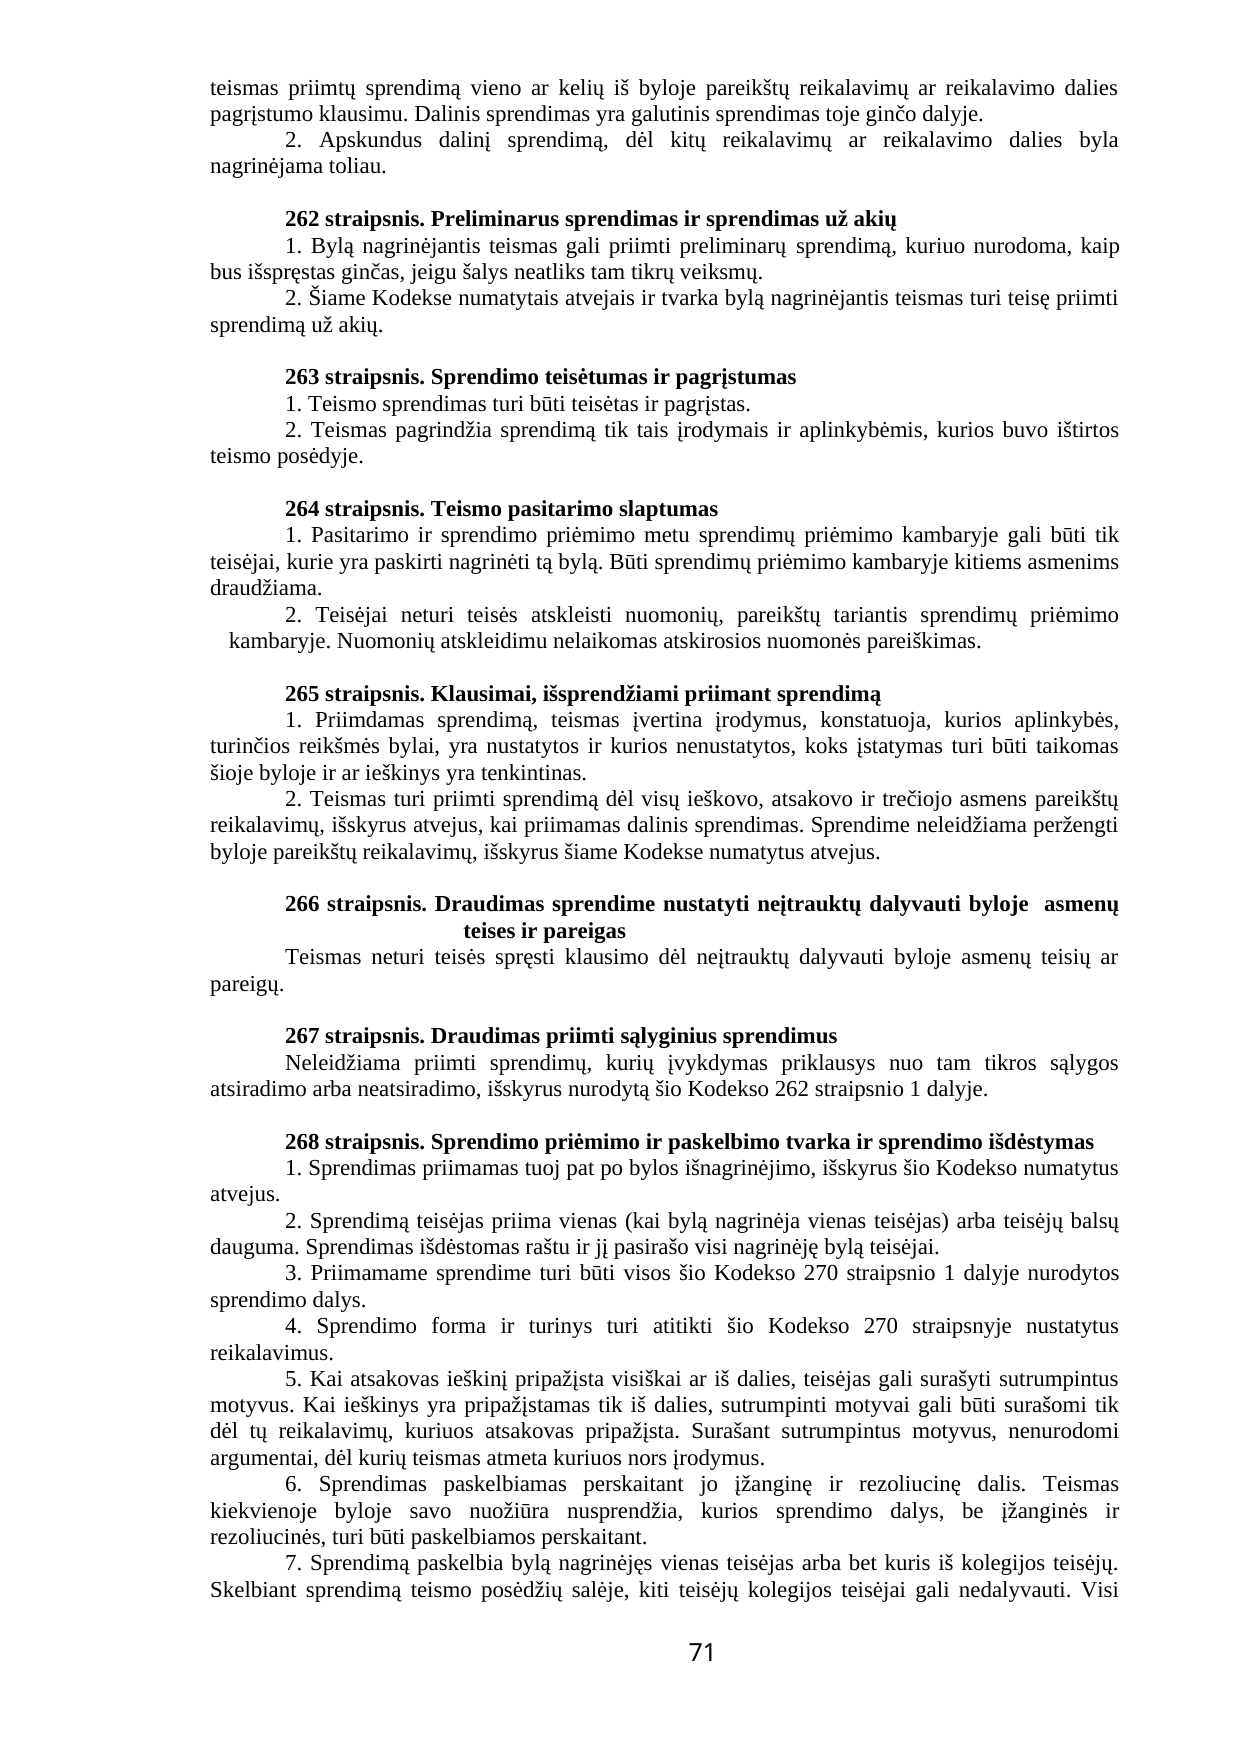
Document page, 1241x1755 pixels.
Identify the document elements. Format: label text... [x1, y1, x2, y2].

text 5. Kai atsakovas ieškinį pripažįsta visiškai ar iš dalies, teisėjas gali surašyti sutrumpintus motyvus. Kai ieškinys yra pripažįstamas tik iš dalies, sutrumpinti motyvai gali būti surašomi tik dėl tų reikalavimų, kuriuos atsakovas pripažįsta. Surašant sutrumpintus motyvus, nenurodomi argumentai, dėl kurių teismas atmeta kuriuos nors įrodymus. [210, 1365, 1120, 1470]
text Teismas neturi teisės spręsti klausimo dėl neįtrauktų dalyvauti byloje asmenų teisių ar pareigų. [210, 943, 1120, 996]
text 2. Teismas pagrindžia sprendimą tik tais įrodymais ir aplinkybėmis, kurios buvo ištirtos teismo posėdyje. [210, 416, 1120, 469]
text Neleidžiama priimti sprendimų, kurių įvykdymas priklausys nuo tam tikros sąlygos atsiradimo arba neatsiradimo, išskyrus nurodytą šio Kodekso 262 straipsnio 1 dalyje. [210, 1049, 1120, 1101]
text 2. Teisėjai neturi teisės atskleisti nuomonių, pareikštų tariantis sprendimų priėmimo kambaryje. Nuomonių atskleidimu nelaikomas atskirosios nuomonės pareiškimas. [229, 601, 1120, 653]
text 2. Teismas turi priimti sprendimą dėl visų ieškovo, atsakovo ir trečiojo asmens pareikštų reikalavimų, išskyrus atvejus, kai priimamas dalinis sprendimas. Sprendime neleidžiama peržengti byloje pareikštų reikalavimų, išskyrus šiame Kodekse numatytus atvejus. [210, 785, 1120, 864]
text 267 straipsnis. Draudimas priimti sąlyginius sprendimus [210, 1022, 1120, 1049]
text 1. Pasitarimo ir sprendimo priėmimo metu sprendimų priėmimo kambaryje gali būti tik teisėjai, kurie yra paskirti nagrinėti tą bylą. Būti sprendimų priėmimo kambaryje kitiems asmenims draudžiama. [210, 522, 1120, 601]
text 266 straipsnis. Draudimas sprendime nustatyti neįtrauktų dalyvauti byloje asmenų teises ir pareigas [285, 891, 1120, 943]
text 3. Priimamame sprendime turi būti visos šio Kodekso 270 straipsnio 1 dalyje nurodytos sprendimo dalys. [210, 1259, 1120, 1312]
text 6. Sprendimas paskelbiamas perskaitant jo įžanginę ir rezoliucinę dalis. Teismas kiekvienoje byloje savo nuožiūra nusprendžia, kurios sprendimo dalys, be įžanginės ir rezoliucinės, turi būti paskelbiamos perskaitant. [210, 1470, 1120, 1549]
text 263 straipsnis. Sprendimo teisėtumas ir pagrįstumas [210, 363, 1120, 390]
text 262 straipsnis. Preliminarus sprendimas ir sprendimas už akių [210, 205, 1120, 232]
text 2. Apskundus dalinį sprendimą, dėl kitų reikalavimų ar reikalavimo dalies byla nagrinėjama toliau. [210, 126, 1120, 179]
text 268 straipsnis. Sprendimo priėmimo ir paskelbimo tvarka ir sprendimo išdėstymas [285, 1128, 1120, 1154]
text teismas priimtų sprendimą vieno ar kelių iš byloje pareikštų reikalavimų ar reikalavimo dalies pagrįstumo klausimu. Dalinis sprendimas yra galutinis sprendimas toje ginčo dalyje. [210, 73, 1120, 126]
text 1. Sprendimas priimamas tuoj pat po bylos išnagrinėjimo, išskyrus šio Kodekso numatytus atvejus. [210, 1154, 1120, 1207]
text 264 straipsnis. Teismo pasitarimo slaptumas [210, 495, 1120, 522]
text 1. Bylą nagrinėjantis teismas gali priimti preliminarų sprendimą, kuriuo nurodoma, kaip bus išspręstas ginčas, jeigu šalys neatliks tam tikrų veiksmų. [210, 232, 1120, 284]
text 2. Sprendimą teisėjas priima vienas (kai bylą nagrinėja vienas teisėjas) arba teisėjų balsų dauguma. Sprendimas išdėstomas raštu ir jį pasirašo visi nagrinėję bylą teisėjai. [210, 1207, 1120, 1259]
text 265 straipsnis. Klausimai, išsprendžiami priimant sprendimą [210, 680, 1120, 706]
text 1. Priimdamas sprendimą, teismas įvertina įrodymus, konstatuoja, kurios aplinkybės, turinčios reikšmės bylai, yra nustatytos ir kurios nenustatytos, koks įstatymas turi būti taikomas šioje byloje ir ar ieškinys yra tenkintinas. [210, 706, 1120, 785]
text 1. Teismo sprendimas turi būti teisėtas ir pagrįstas. [210, 390, 1120, 416]
text 7. Sprendimą paskelbia bylą nagrinėjęs vienas teisėjas arba bet kuris iš kolegijos teisėjų. Skelbiant sprendimą teismo posėdžių salėje, kiti teisėjų kolegijos teisėjai gali nedalyvauti. Visi [210, 1549, 1120, 1602]
text 2. Šiame Kodekse numatytais atvejais ir tvarka bylą nagrinėjantis teismas turi teisę priimti sprendimą už akių. [210, 284, 1120, 337]
text 4. Sprendimo forma ir turinys turi atitikti šio Kodekso 270 straipsnyje nustatytus reikalavimus. [210, 1312, 1120, 1365]
